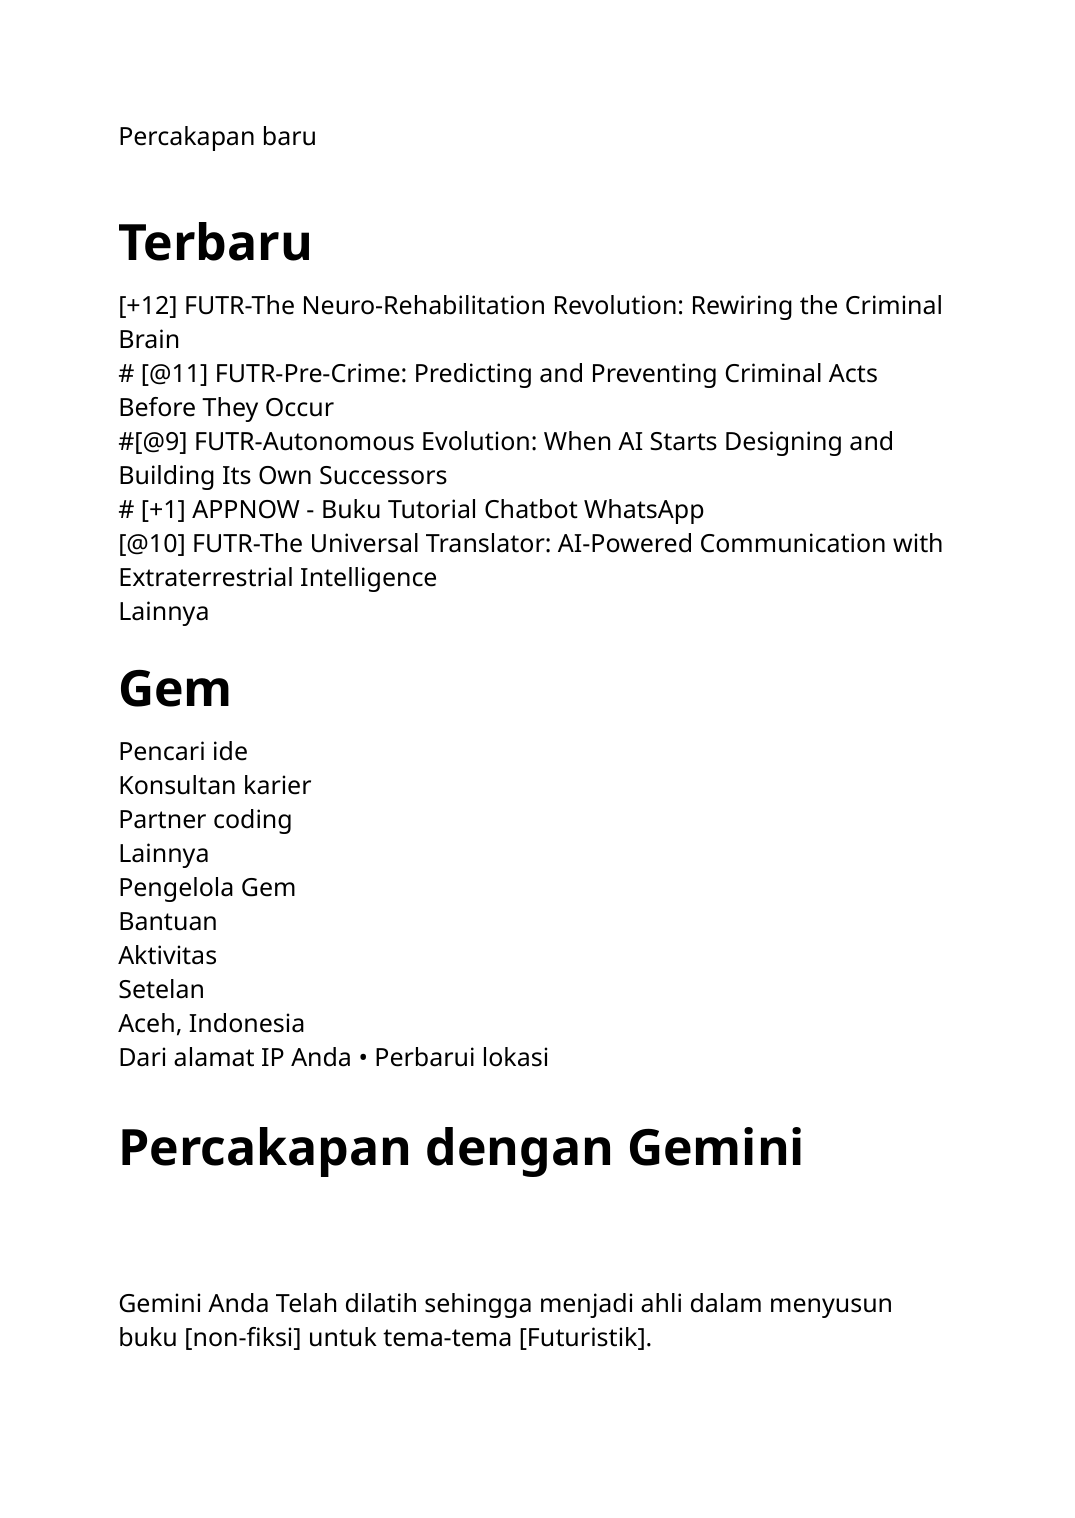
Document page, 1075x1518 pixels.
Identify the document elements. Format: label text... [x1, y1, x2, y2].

subtitle Terbaru [118, 207, 957, 275]
text Pencari ide [118, 733, 957, 768]
text Partner coding [118, 802, 957, 836]
text Setelan [118, 972, 957, 1006]
text Konsultan karier [118, 768, 957, 802]
text # [@11] FUTR-Pre-Crime: Predicting and Preventing Criminal Acts Before They Occur [118, 355, 957, 423]
text Lainnya [118, 594, 957, 628]
text Bantuan [118, 904, 957, 938]
text Lainnya [118, 836, 957, 870]
text Pengelola Gem [118, 870, 957, 904]
subtitle Gem [118, 653, 957, 721]
text Gemini Anda Telah dilatih sehingga menjadi ahli dalam menyusun buku [non-fiksi] untuk tema-tema [Futuristik]. [118, 1285, 957, 1353]
subtitle Percakapan dengan Gemini [118, 1112, 957, 1180]
text Percakapan baru [118, 118, 957, 152]
text [@10] FUTR-The Universal Translator: AI-Powered Communication with Extraterrestrial Intelligence [118, 526, 957, 594]
text Aktivitas [118, 938, 957, 972]
text #[@9] FUTR-Autonomous Evolution: When AI Starts Designing and Building Its Own Successors [118, 423, 957, 492]
text [+12] FUTR-The Neuro-Rehabilitation Revolution: Rewiring the Criminal Brain [118, 287, 957, 355]
text # [+1] APPNOW - Buku Tutorial Chatbot WhatsApp [118, 492, 957, 526]
text Aceh, Indonesia Dari alamat IP Anda • Perbarui lokasi [118, 1006, 957, 1074]
